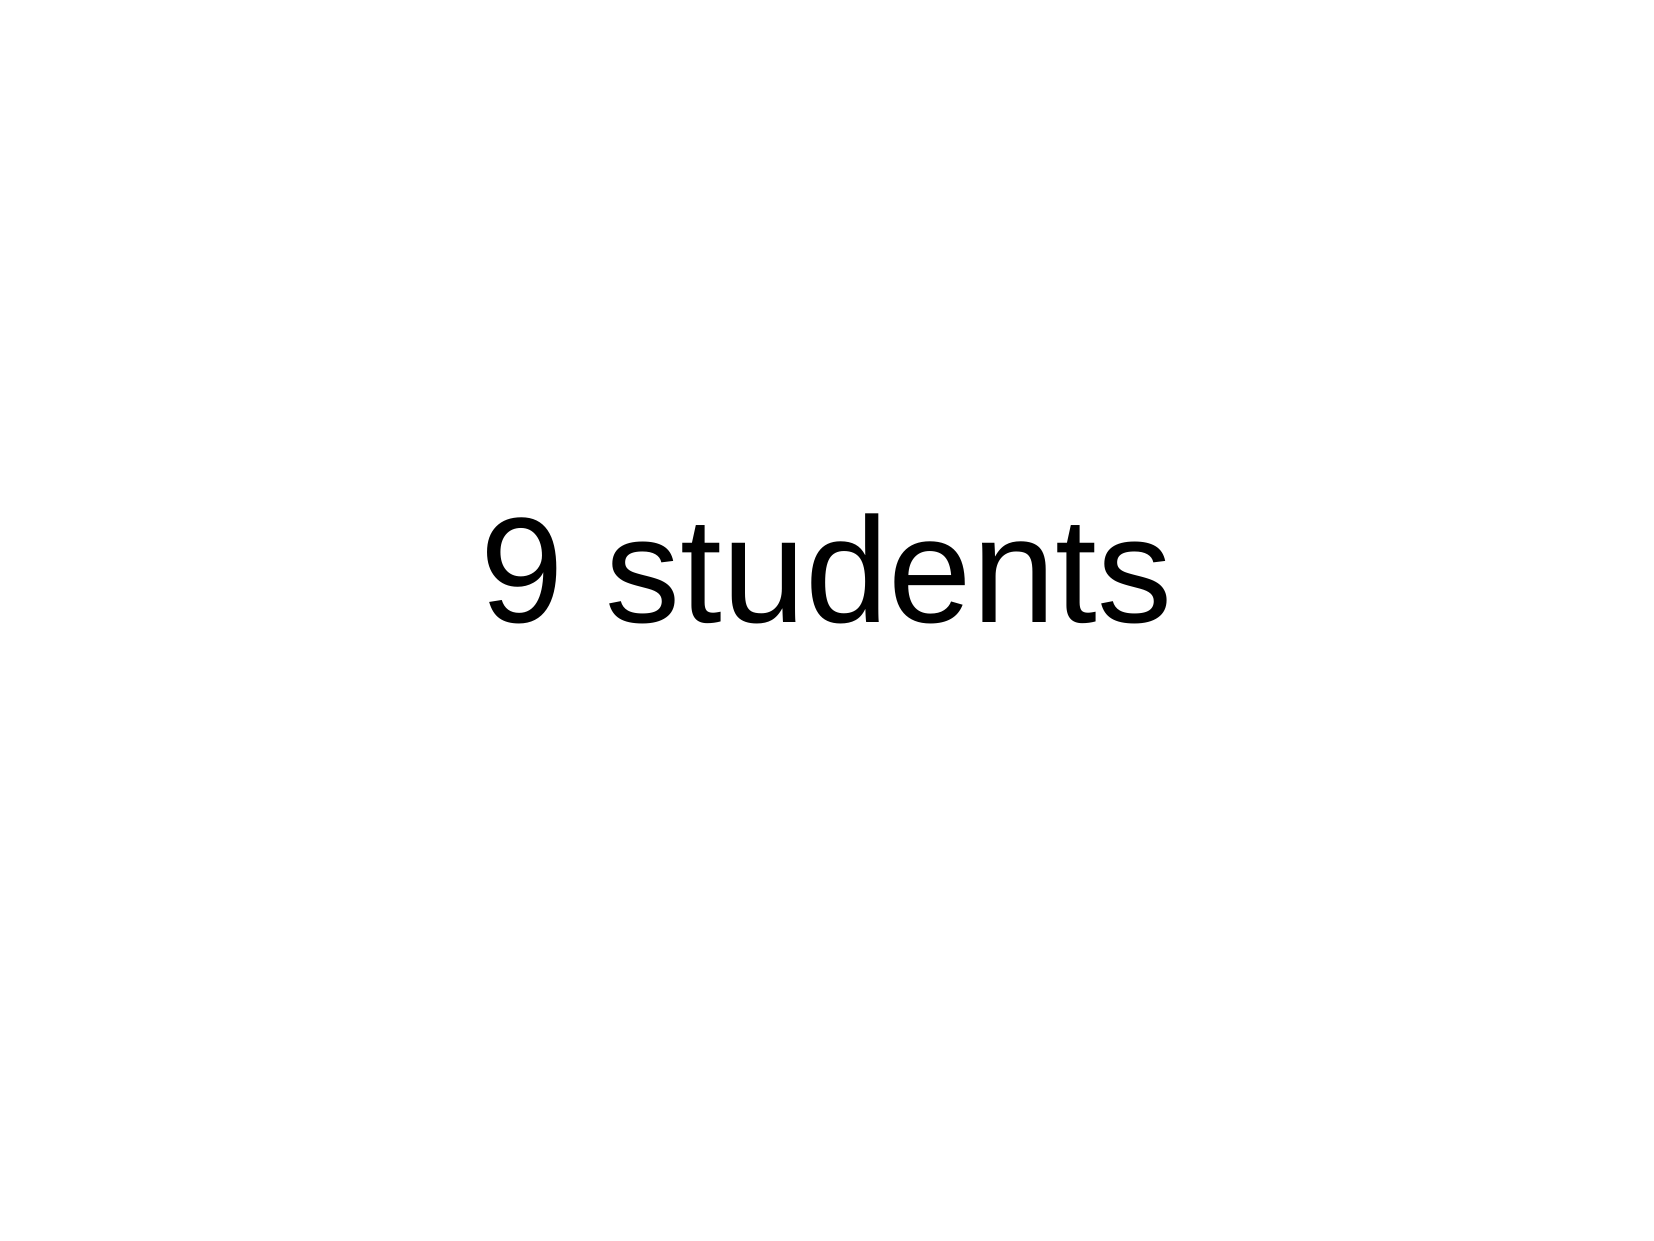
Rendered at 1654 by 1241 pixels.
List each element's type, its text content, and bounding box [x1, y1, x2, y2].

title 9 students [82, 56, 1571, 1086]
